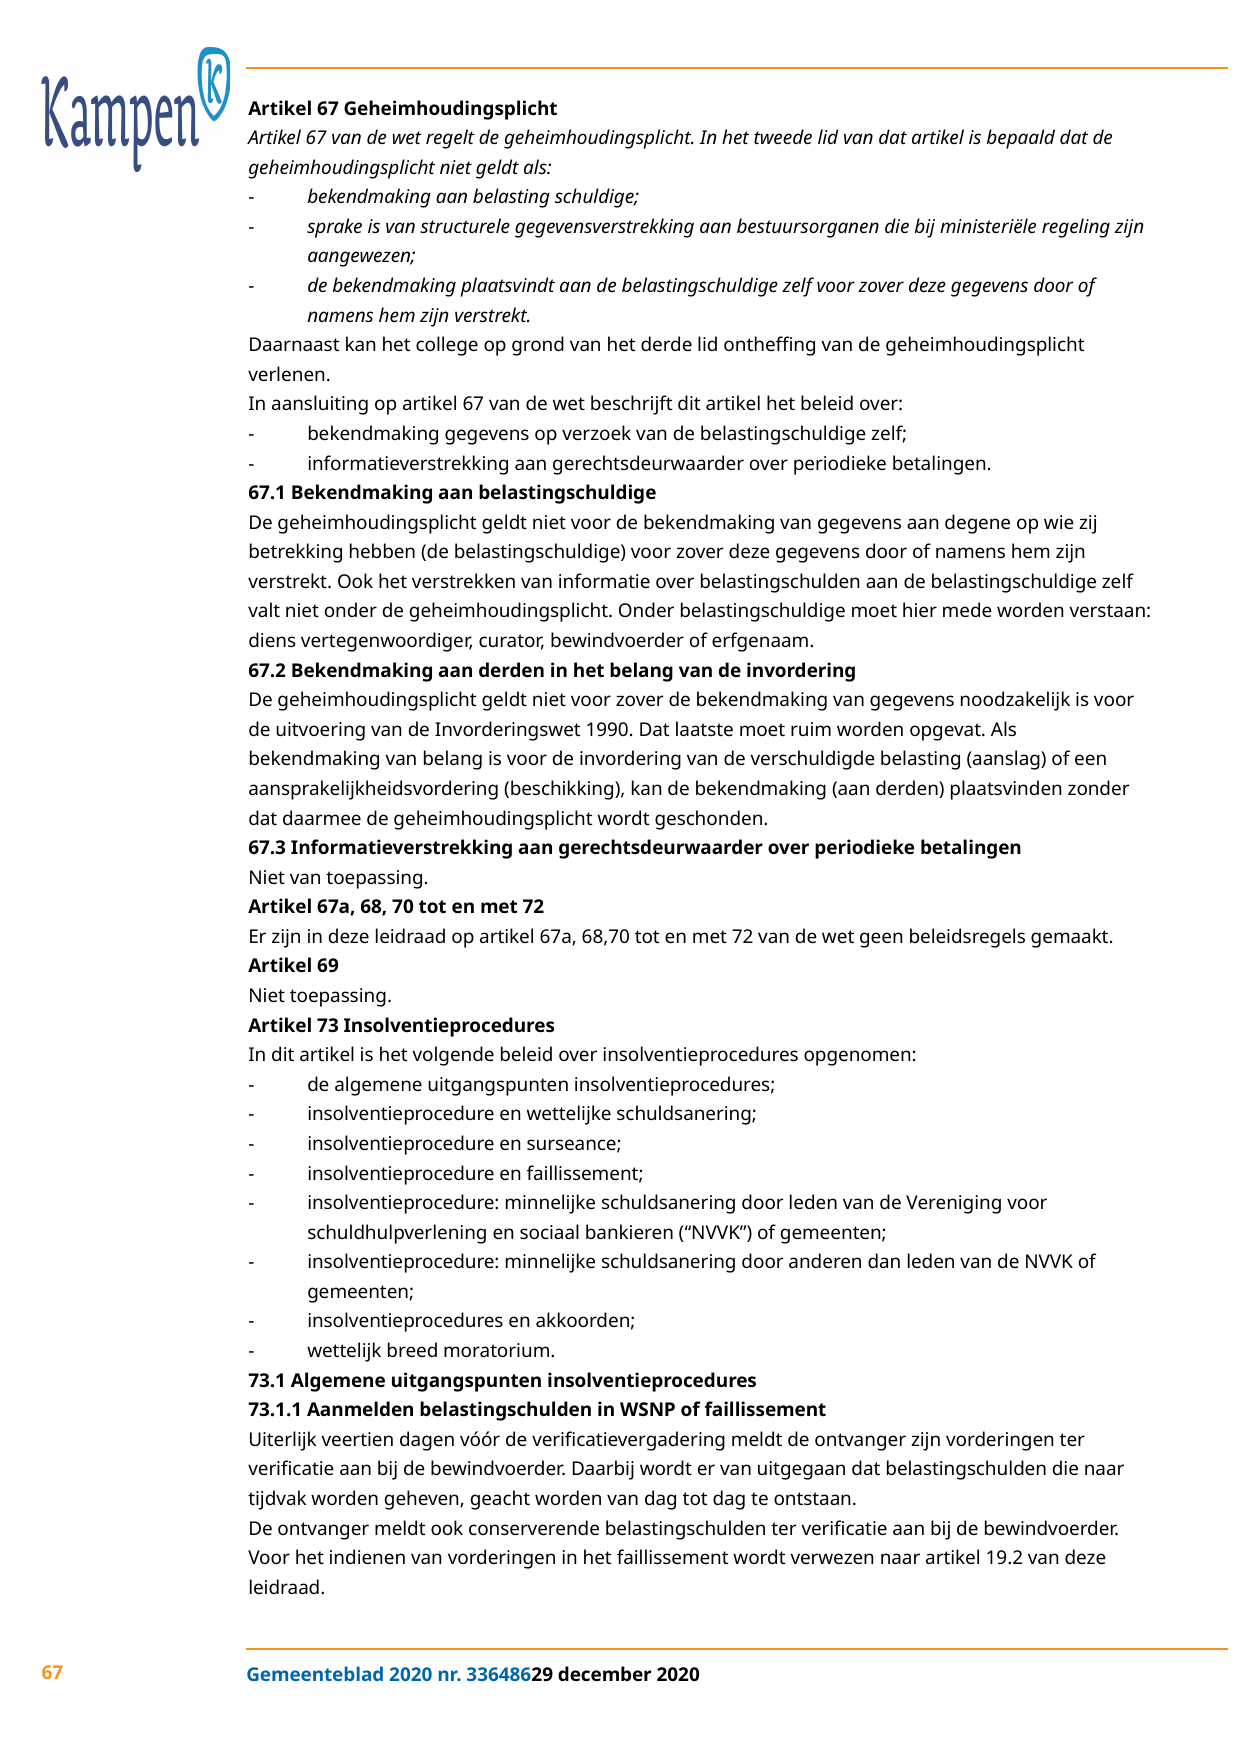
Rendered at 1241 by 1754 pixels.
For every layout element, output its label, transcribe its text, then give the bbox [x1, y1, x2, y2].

text Voor het indienen van vorderingen in het faillissement wordt verwezen naar artikel 19.2 van deze leidraad. [248, 1544, 1152, 1600]
text 67.1 Bekendmaking aan belastingschuldige [248, 479, 1152, 505]
text Artikel 73 Insolventieprocedures [248, 1012, 1152, 1038]
text 73.1.1 Aanmelden belastingschulden in WSNP of faillissement [248, 1396, 1152, 1422]
text Uiterlijk veertien dagen vóór de verificatievergadering meldt de ontvanger zijn vorderingen ter verificatie aan bij de bewindvoerder. Daarbij wordt er van uitgegaan dat belastingschulden die naar tijdvak worden geheven, geacht worden van dag tot dag te ontstaan. [248, 1426, 1152, 1511]
picture [41, 47, 231, 172]
text Niet toepassing. [248, 982, 1152, 1008]
text Daarnaast kan het college op grond van het derde lid ontheffing van de geheimhoudingsplicht verlenen. [248, 331, 1152, 387]
text Artikel 69 [248, 953, 1152, 978]
list insolventieprocedures en akkoorden; [248, 1308, 1152, 1333]
text De geheimhoudingsplicht geldt niet voor de bekendmaking van gegevens aan degene op wie zij betrekking hebben (de belastingschuldige) voor zover deze gegevens door of namens hem zijn verstrekt. Ook het verstrekken van informatie over belastingschulden aan de belastingschuldige zelf valt niet onder de geheimhoudingsplicht. Onder belastingschuldige moet hier mede worden verstaan: diens vertegenwoordiger, curator, bewindvoerder of erfgenaam. [248, 509, 1152, 653]
text 67.3 Informatieverstrekking aan gerechtsdeurwaarder over periodieke betalingen [248, 834, 1152, 860]
list bekendmaking gegevens op verzoek van de belastingschuldige zelf; [248, 420, 1152, 446]
list insolventieprocedure en surseance; [248, 1130, 1152, 1156]
list insolventieprocedure en wettelijke schuldsanering; [248, 1101, 1152, 1126]
text Artikel 67a, 68, 70 tot en met 72 [248, 893, 1152, 919]
text Er zijn in deze leidraad op artikel 67a, 68,70 tot en met 72 van de wet geen beleidsregels gemaakt. [248, 923, 1152, 949]
text De geheimhoudingsplicht geldt niet voor zover de bekendmaking van gegevens noodzakelijk is voor de uitvoering van de Invorderingswet 1990. Dat laatste moet ruim worden opgevat. Als bekendmaking van belang is voor de invordering van de verschuldigde belasting (aanslag) of een aansprakelijkheidsvordering (beschikking), kan de bekendmaking (aan derden) plaatsvinden zonder dat daarmee de geheimhoudingsplicht wordt geschonden. [248, 686, 1152, 831]
text 67.2 Bekendmaking aan derden in het belang van de invordering [248, 657, 1152, 683]
list insolventieprocedure en faillissement; [248, 1160, 1152, 1186]
list wettelijk breed moratorium. [248, 1337, 1152, 1363]
text Artikel 67 van de wet regelt de geheimhoudingsplicht. In het tweede lid van dat artikel is bepaald dat de geheimhoudingsplicht niet geldt als: [248, 124, 1152, 180]
list insolventieprocedure: minnelijke schuldsanering door anderen dan leden van de NVVK of gemeenten; [248, 1248, 1152, 1304]
text 73.1 Algemene uitgangspunten insolventieprocedures [248, 1367, 1152, 1393]
text Artikel 67 Geheimhoudingsplicht [248, 95, 1152, 121]
text Niet van toepassing. [248, 864, 1152, 890]
list informatieverstrekking aan gerechtsdeurwaarder over periodieke betalingen. [248, 450, 1152, 476]
list de algemene uitgangspunten insolventieprocedures; [248, 1071, 1152, 1097]
list insolventieprocedure: minnelijke schuldsanering door leden van de Vereniging voor schuldhulpverlening en sociaal bankieren (“NVVK”) of gemeenten; [248, 1189, 1152, 1245]
list de bekendmaking plaatsvindt aan de belastingschuldige zelf voor zover deze gegevens door of namens hem zijn verstrekt. [248, 272, 1152, 328]
list sprake is van structurele gegevensverstrekking aan bestuursorganen die bij ministeriële regeling zijn aangewezen; [248, 213, 1152, 268]
text De ontvanger meldt ook conserverende belastingschulden ter verificatie aan bij de bewindvoerder. [248, 1515, 1152, 1541]
text In aansluiting op artikel 67 van de wet beschrijft dit artikel het beleid over: [248, 391, 1152, 416]
list bekendmaking aan belasting schuldige; [248, 183, 1152, 209]
text In dit artikel is het volgende beleid over insolventieprocedures opgenomen: [248, 1041, 1152, 1067]
